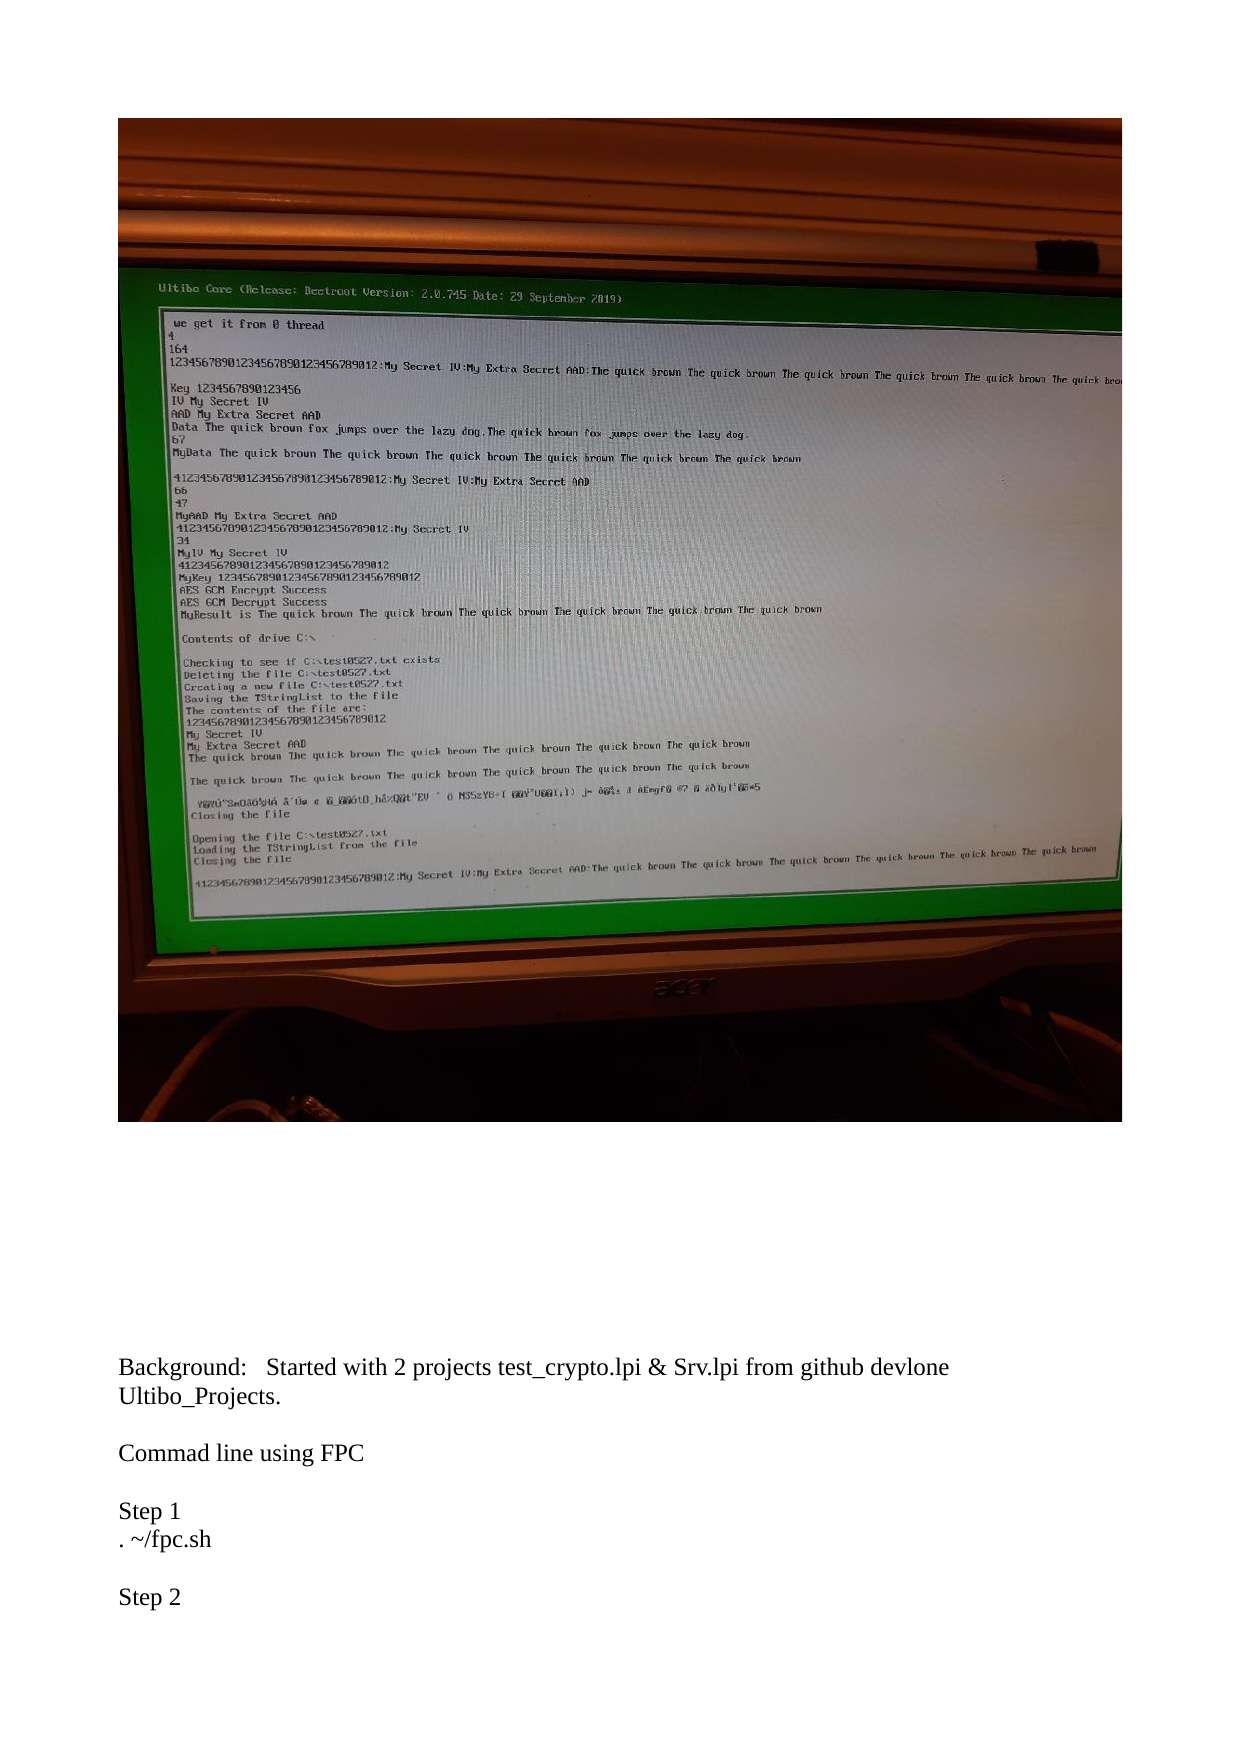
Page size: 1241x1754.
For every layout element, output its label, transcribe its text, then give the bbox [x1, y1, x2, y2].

text Ultibo_Projects. [118, 1381, 1122, 1409]
text . ~/fpc.sh [118, 1524, 1122, 1553]
text Step 1 [118, 1496, 1122, 1524]
text Background: Started with 2 projects test_crypto.lpi & Srv.lpi from github devlone [118, 1352, 1122, 1381]
picture [118, 118, 1123, 1122]
text Commad line using FPC [118, 1438, 1122, 1467]
text Step 2 [118, 1582, 1122, 1611]
